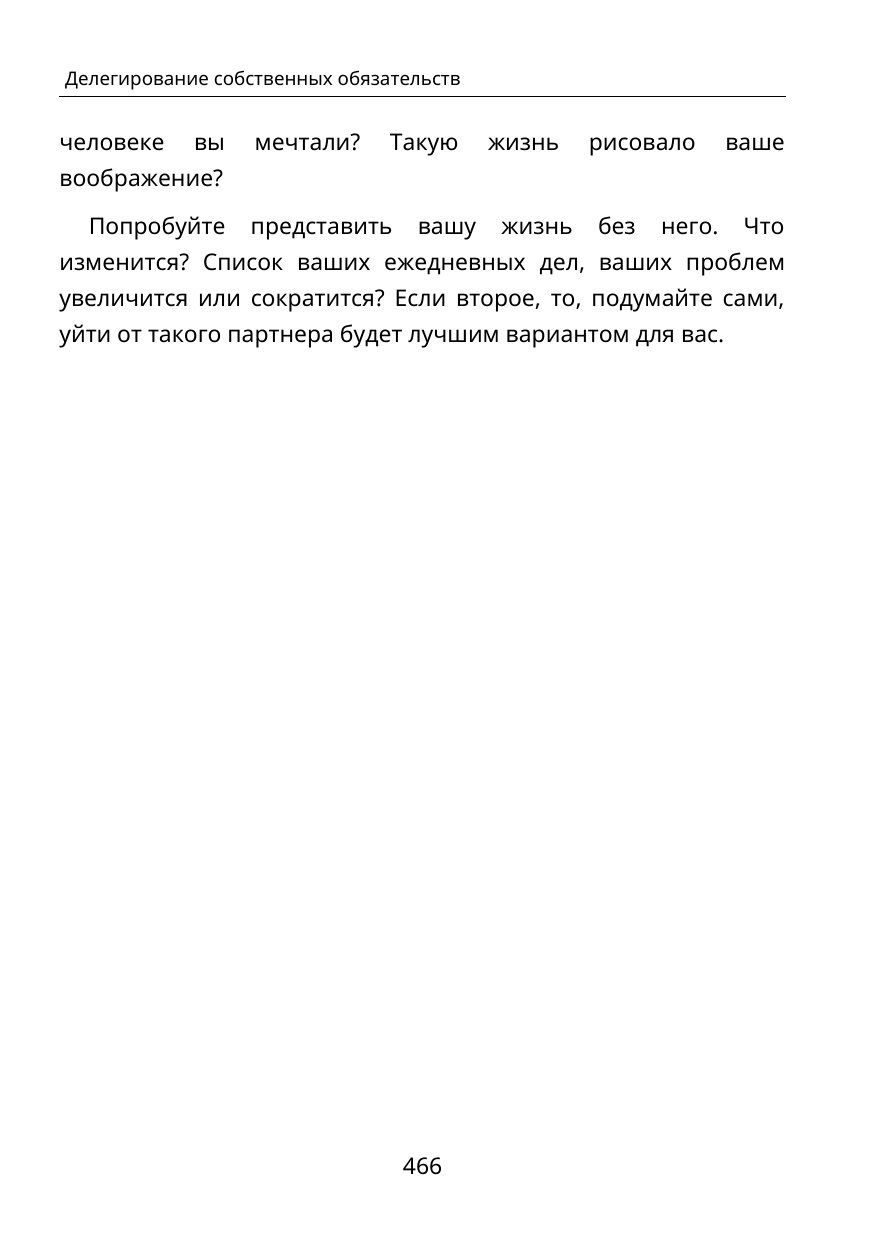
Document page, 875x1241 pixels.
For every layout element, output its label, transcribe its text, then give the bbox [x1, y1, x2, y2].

text Попробуйте представить вашу жизнь без него. Что изменится? Список ваших ежедневных дел, ваших проблем увеличится или сократится? Если второе, то, подумайте сами, уйти от такого партнера будет лучшим вариантом для вас. [59, 210, 786, 349]
text человеке вы мечтали? Такую жизнь рисовало ваше воображение? [59, 126, 786, 193]
